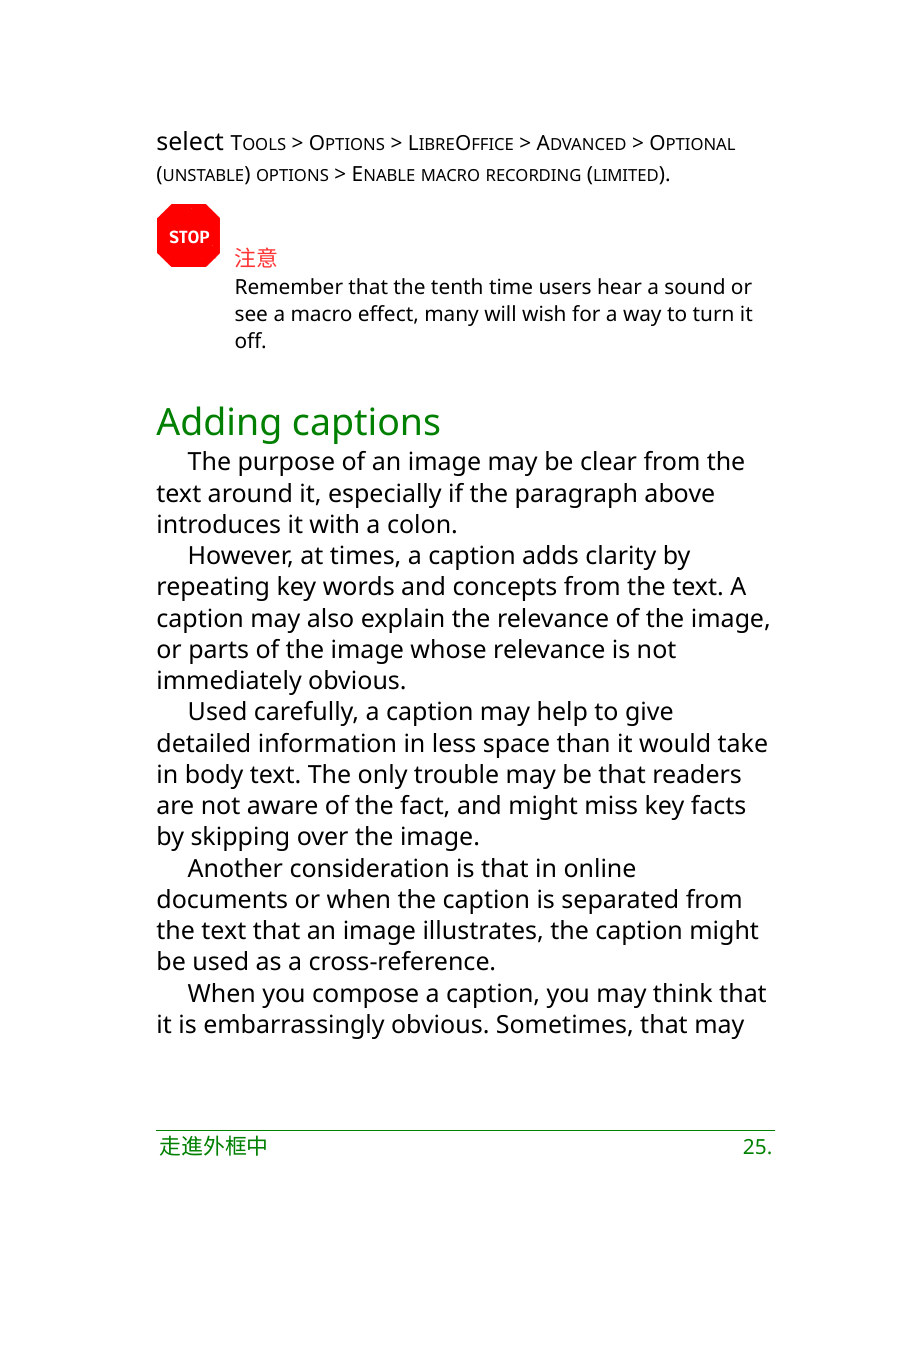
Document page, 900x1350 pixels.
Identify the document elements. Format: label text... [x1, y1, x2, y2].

text Remember that the tenth time users hear a sound or see a macro effect, many will wish for a way to turn it off. [234, 273, 775, 354]
text Another consideration is that in online documents or when the caption is separated from the text that an image illustrates, the caption might be used as a cross-reference. [156, 852, 775, 977]
text Used carefully, a caption may help to give detailed information in less space than it would take in body text. The only trouble may be that readers are not aware of the fact, and might miss key facts by skipping over the image. [156, 696, 775, 852]
text The purpose of an image may be clear from the text around it, especially if the paragraph above introduces it with a colon. [156, 446, 775, 539]
text When you compose a caption, you may think that it is embarrassingly obvious. Sometimes, that may [156, 977, 775, 1039]
text select Tools > Options > LibreOffice > Advanced > Optional (unstable) options > Enable macro recording (limited). [156, 125, 775, 187]
picture [157, 204, 220, 267]
subtitle Adding captions [156, 395, 775, 446]
list 注意 [156, 203, 775, 273]
text However, at times, a caption adds clarity by repeating key words and concepts from the text. A caption may also explain the relevance of the image, or parts of the image whose relevance is not immediately obvious. [156, 539, 775, 696]
